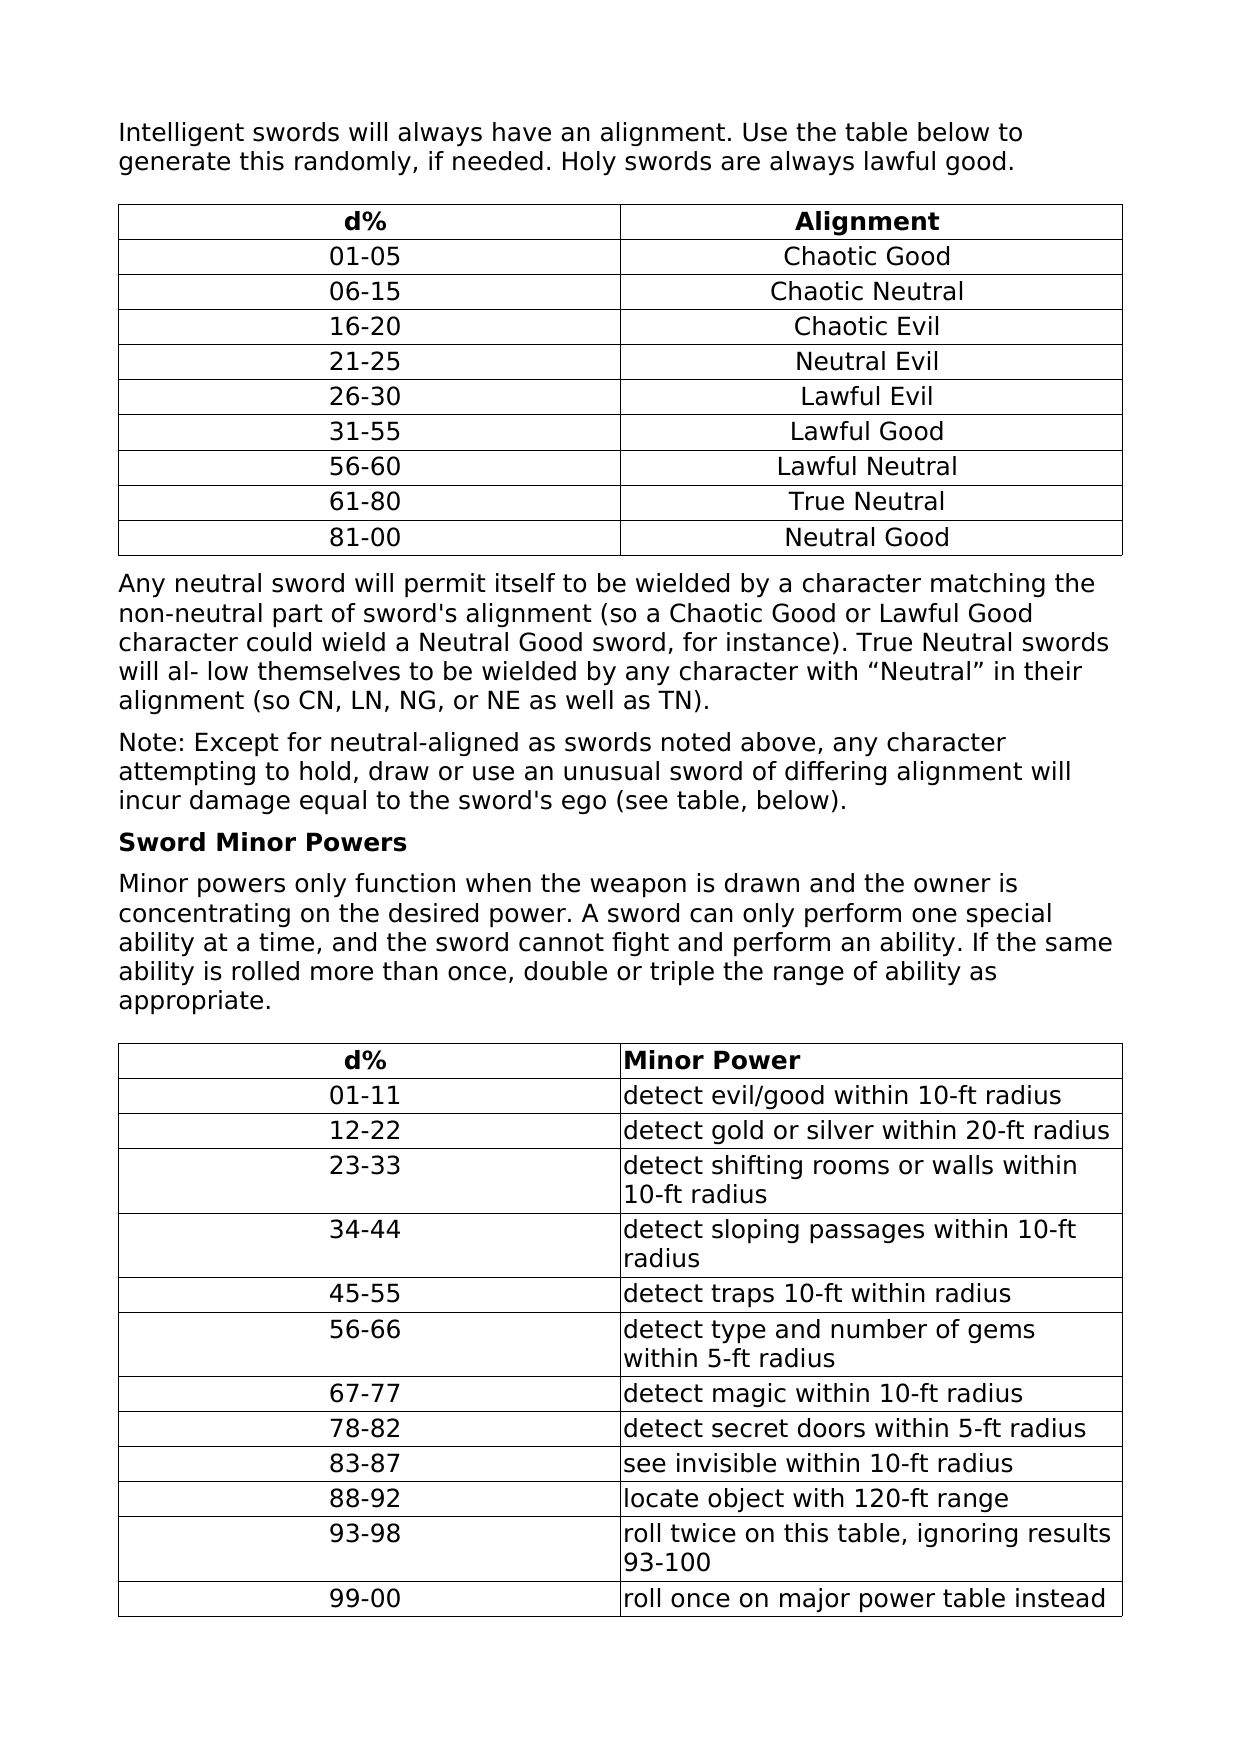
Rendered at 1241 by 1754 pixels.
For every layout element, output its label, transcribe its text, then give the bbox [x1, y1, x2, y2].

table_cell 01-11 [119, 1079, 620, 1113]
table_cell roll twice on this table, ignoring results 93-100 [621, 1517, 1122, 1581]
table_cell 81-00 [119, 521, 620, 555]
table_cell 21-25 [119, 345, 620, 379]
text Any neutral sword will permit itself to be wielded by a character matching the non-neutral part of sword's alignment (so a Chaotic Good or Lawful Good character could wield a Neutral Good sword, for instance). True Neutral swords will al- low themselves to be wielded by any character with “Neutral” in their alignment (so CN, LN, NG, or NE as well as TN). [118, 570, 1122, 716]
table_cell True Neutral [621, 486, 1122, 520]
table_cell 56-66 [119, 1313, 620, 1376]
table_cell 23-33 [119, 1149, 620, 1212]
table_cell Chaotic Neutral [621, 275, 1122, 309]
table_cell 31-55 [119, 415, 620, 449]
text Note: Except for neutral-aligned as swords noted above, any character attempting to hold, draw or use an unusual sword of differing alignment will incur damage equal to the sword's ego (see table, below). [118, 728, 1122, 816]
table_cell 34-44 [119, 1214, 620, 1277]
table_cell detect gold or silver within 20-ft radius [621, 1114, 1122, 1148]
table_cell Lawful Evil [621, 380, 1122, 414]
table_header d% [119, 205, 620, 239]
table_cell detect evil/good within 10-ft radius [621, 1079, 1122, 1113]
table_cell 26-30 [119, 380, 620, 414]
table_cell Neutral Good [621, 521, 1122, 555]
table_cell 16-20 [119, 310, 620, 344]
table_cell locate object with 120-ft range [621, 1482, 1122, 1516]
table_cell Lawful Good [621, 415, 1122, 449]
table_cell Lawful Neutral [621, 451, 1122, 484]
table_header Minor Power [621, 1044, 1122, 1078]
table_cell 99-00 [119, 1582, 620, 1616]
table_cell 88-92 [119, 1482, 620, 1516]
table_cell see invisible within 10-ft radius [621, 1447, 1122, 1481]
table_cell 83-87 [119, 1447, 620, 1481]
table_cell 78-82 [119, 1412, 620, 1446]
text Sword Minor Powers [118, 828, 1122, 857]
table_cell detect type and number of gems within 5-ft radius [621, 1313, 1122, 1376]
table_cell detect shifting rooms or walls within 10-ft radius [621, 1149, 1122, 1212]
table_cell Neutral Evil [621, 345, 1122, 379]
table_header d% [119, 1044, 620, 1078]
table_cell detect sloping passages within 10-ft radius [621, 1214, 1122, 1277]
table_cell Chaotic Good [621, 240, 1122, 274]
table_header Alignment [621, 205, 1122, 239]
table_cell detect traps 10-ft within radius [621, 1278, 1122, 1312]
table_cell 45-55 [119, 1278, 620, 1312]
table_cell 06-15 [119, 275, 620, 309]
table_cell detect magic within 10-ft radius [621, 1377, 1122, 1411]
table_cell roll once on major power table instead [621, 1582, 1122, 1616]
table_cell Chaotic Evil [621, 310, 1122, 344]
table_cell 67-77 [119, 1377, 620, 1411]
text Minor powers only function when the weapon is drawn and the owner is concentrating on the desired power. A sword can only perform one special ability at a time, and the sword cannot fight and perform an ability. If the same ability is rolled more than once, double or triple the range of ability as appropriate. [118, 870, 1122, 1016]
table_cell 61-80 [119, 486, 620, 520]
table_cell 01-05 [119, 240, 620, 274]
table_cell 93-98 [119, 1517, 620, 1581]
table_cell detect secret doors within 5-ft radius [621, 1412, 1122, 1446]
table_cell 56-60 [119, 451, 620, 484]
table_cell 12-22 [119, 1114, 620, 1148]
text Intelligent swords will always have an alignment. Use the table below to generate this randomly, if needed. Holy swords are always lawful good. [118, 118, 1122, 176]
